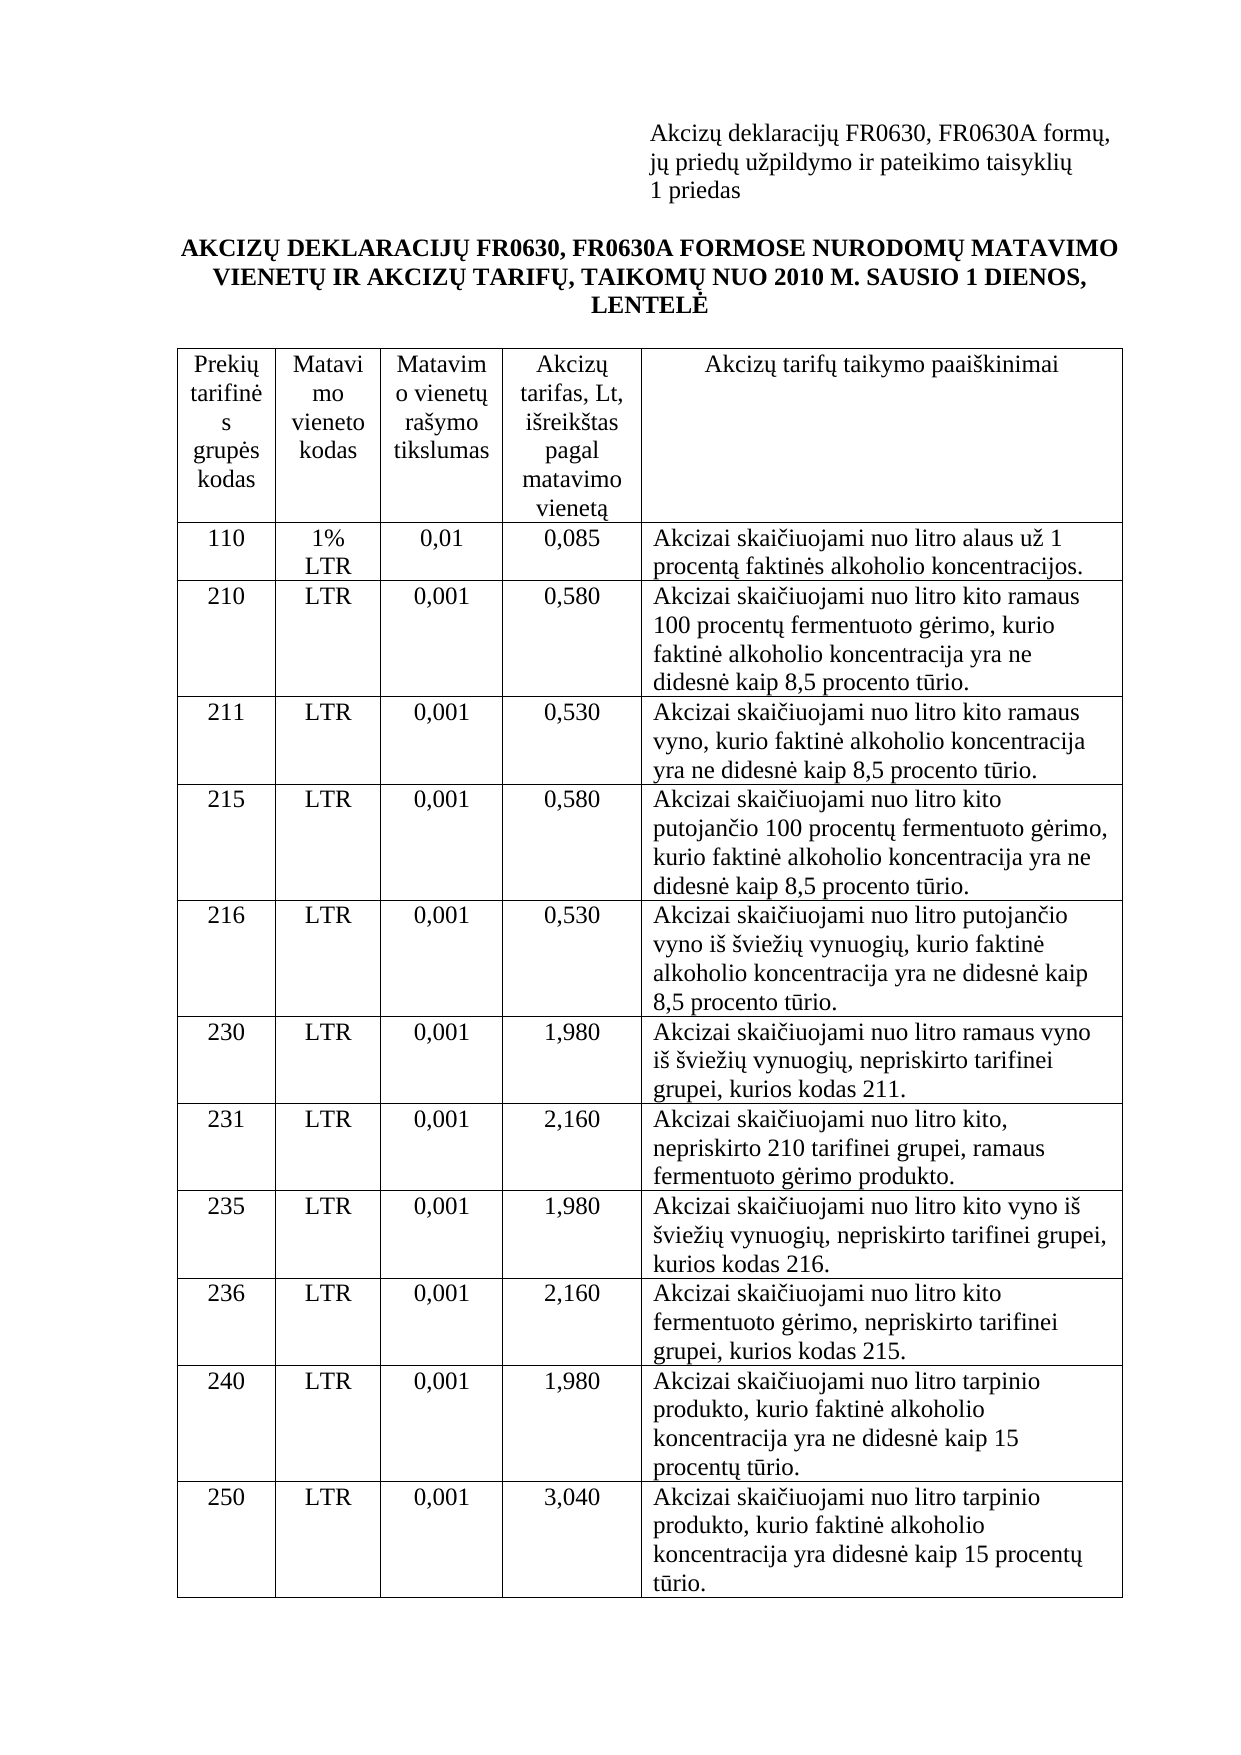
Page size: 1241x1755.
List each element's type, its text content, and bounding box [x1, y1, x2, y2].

table_header Akcizų tarifas, Lt, išreikštas pagal matavimo vienetą [503, 349, 641, 522]
table_cell 0,001 [381, 1279, 502, 1365]
text jų priedų užpildymo ir pateikimo taisyklių [649, 147, 1122, 176]
table_cell 216 [178, 901, 275, 1016]
table_cell 0,580 [503, 785, 641, 899]
table_cell 0,001 [381, 901, 502, 1016]
table_cell 235 [178, 1191, 275, 1277]
table_cell 231 [178, 1104, 275, 1190]
table_cell LTR [276, 901, 380, 1016]
table_cell LTR [276, 785, 380, 899]
table_cell 2,160 [503, 1279, 641, 1365]
table_cell 215 [178, 785, 275, 899]
table_cell 0,580 [503, 581, 641, 696]
table_cell LTR [276, 697, 380, 783]
table_cell Akcizai skaičiuojami nuo litro kito vyno iš šviežių vynuogių, nepriskirto tarifinei grupei, kurios kodas 216. [642, 1191, 1122, 1277]
table_cell LTR [276, 1017, 380, 1103]
table_cell 250 [178, 1482, 275, 1597]
table_cell 1% LTR [276, 523, 380, 580]
table_cell 0,001 [381, 581, 502, 696]
table_cell 0,001 [381, 1191, 502, 1277]
table_header Akcizų tarifų taikymo paaiškinimai [642, 349, 1122, 522]
table_cell 1,980 [503, 1017, 641, 1103]
table_cell LTR [276, 1482, 380, 1597]
table_cell 230 [178, 1017, 275, 1103]
table_cell 0,001 [381, 1366, 502, 1481]
table_cell 1,980 [503, 1366, 641, 1481]
table_cell Akcizai skaičiuojami nuo litro kito ramaus vyno, kurio faktinė alkoholio koncentracija yra ne didesnė kaip 8,5 procento tūrio. [642, 697, 1122, 783]
table_cell 0,530 [503, 901, 641, 1016]
table_cell Akcizai skaičiuojami nuo litro kito putojančio 100 procentų fermentuoto gėrimo, kurio faktinė alkoholio koncentracija yra ne didesnė kaip 8,5 procento tūrio. [642, 785, 1122, 899]
table_cell 0,001 [381, 697, 502, 783]
table_header Matavimo vieneto kodas [276, 349, 380, 522]
table_cell 210 [178, 581, 275, 696]
table_cell 0,001 [381, 785, 502, 899]
table_cell LTR [276, 581, 380, 696]
table_cell LTR [276, 1104, 380, 1190]
table_cell 0,001 [381, 1104, 502, 1190]
table_cell 0,01 [381, 523, 502, 580]
table_cell Akcizai skaičiuojami nuo litro ramaus vyno iš šviežių vynuogių, nepriskirto tarifinei grupei, kurios kodas 211. [642, 1017, 1122, 1103]
table_cell 240 [178, 1366, 275, 1481]
table_cell 110 [178, 523, 275, 580]
text AKCIZŲ DEKLARACIJŲ FR0630, FR0630A FORMOSE NURODOMŲ MATAVIMO VIENETŲ IR AKCIZŲ TARIFŲ, TAIKOMŲ NUO 2010 M. SAUSIO 1 DIENOS, LENTELĖ [177, 233, 1122, 319]
text Akcizų deklaracijų FR0630, FR0630A formų, [649, 118, 1122, 147]
table_cell 1,980 [503, 1191, 641, 1277]
table_cell Akcizai skaičiuojami nuo litro kito ramaus 100 procentų fermentuoto gėrimo, kurio faktinė alkoholio koncentracija yra ne didesnė kaip 8,5 procento tūrio. [642, 581, 1122, 696]
table_cell 211 [178, 697, 275, 783]
table_cell Akcizai skaičiuojami nuo litro tarpinio produkto, kurio faktinė alkoholio koncentracija yra didesnė kaip 15 procentų tūrio. [642, 1482, 1122, 1597]
table_cell Akcizai skaičiuojami nuo litro kito, nepriskirto 210 tarifinei grupei, ramaus fermentuoto gėrimo produkto. [642, 1104, 1122, 1190]
table_cell 0,001 [381, 1482, 502, 1597]
table_cell 0,085 [503, 523, 641, 580]
table_cell 236 [178, 1279, 275, 1365]
table_cell Akcizai skaičiuojami nuo litro putojančio vyno iš šviežių vynuogių, kurio faktinė alkoholio koncentracija yra ne didesnė kaip 8,5 procento tūrio. [642, 901, 1122, 1016]
table_cell LTR [276, 1279, 380, 1365]
text 1 priedas [649, 176, 1122, 204]
table_cell 2,160 [503, 1104, 641, 1190]
table_cell Akcizai skaičiuojami nuo litro alaus už 1 procentą faktinės alkoholio koncentracijos. [642, 523, 1122, 580]
table_cell Akcizai skaičiuojami nuo litro kito fermentuoto gėrimo, nepriskirto tarifinei grupei, kurios kodas 215. [642, 1279, 1122, 1365]
table_header Prekių tarifinės grupės kodas [178, 349, 275, 522]
table_cell 0,001 [381, 1017, 502, 1103]
table_cell LTR [276, 1191, 380, 1277]
table_cell 0,530 [503, 697, 641, 783]
table_cell Akcizai skaičiuojami nuo litro tarpinio produkto, kurio faktinė alkoholio koncentracija yra ne didesnė kaip 15 procentų tūrio. [642, 1366, 1122, 1481]
table_cell LTR [276, 1366, 380, 1481]
table_header Matavimo vienetų rašymo tikslumas [381, 349, 502, 522]
table_cell 3,040 [503, 1482, 641, 1597]
